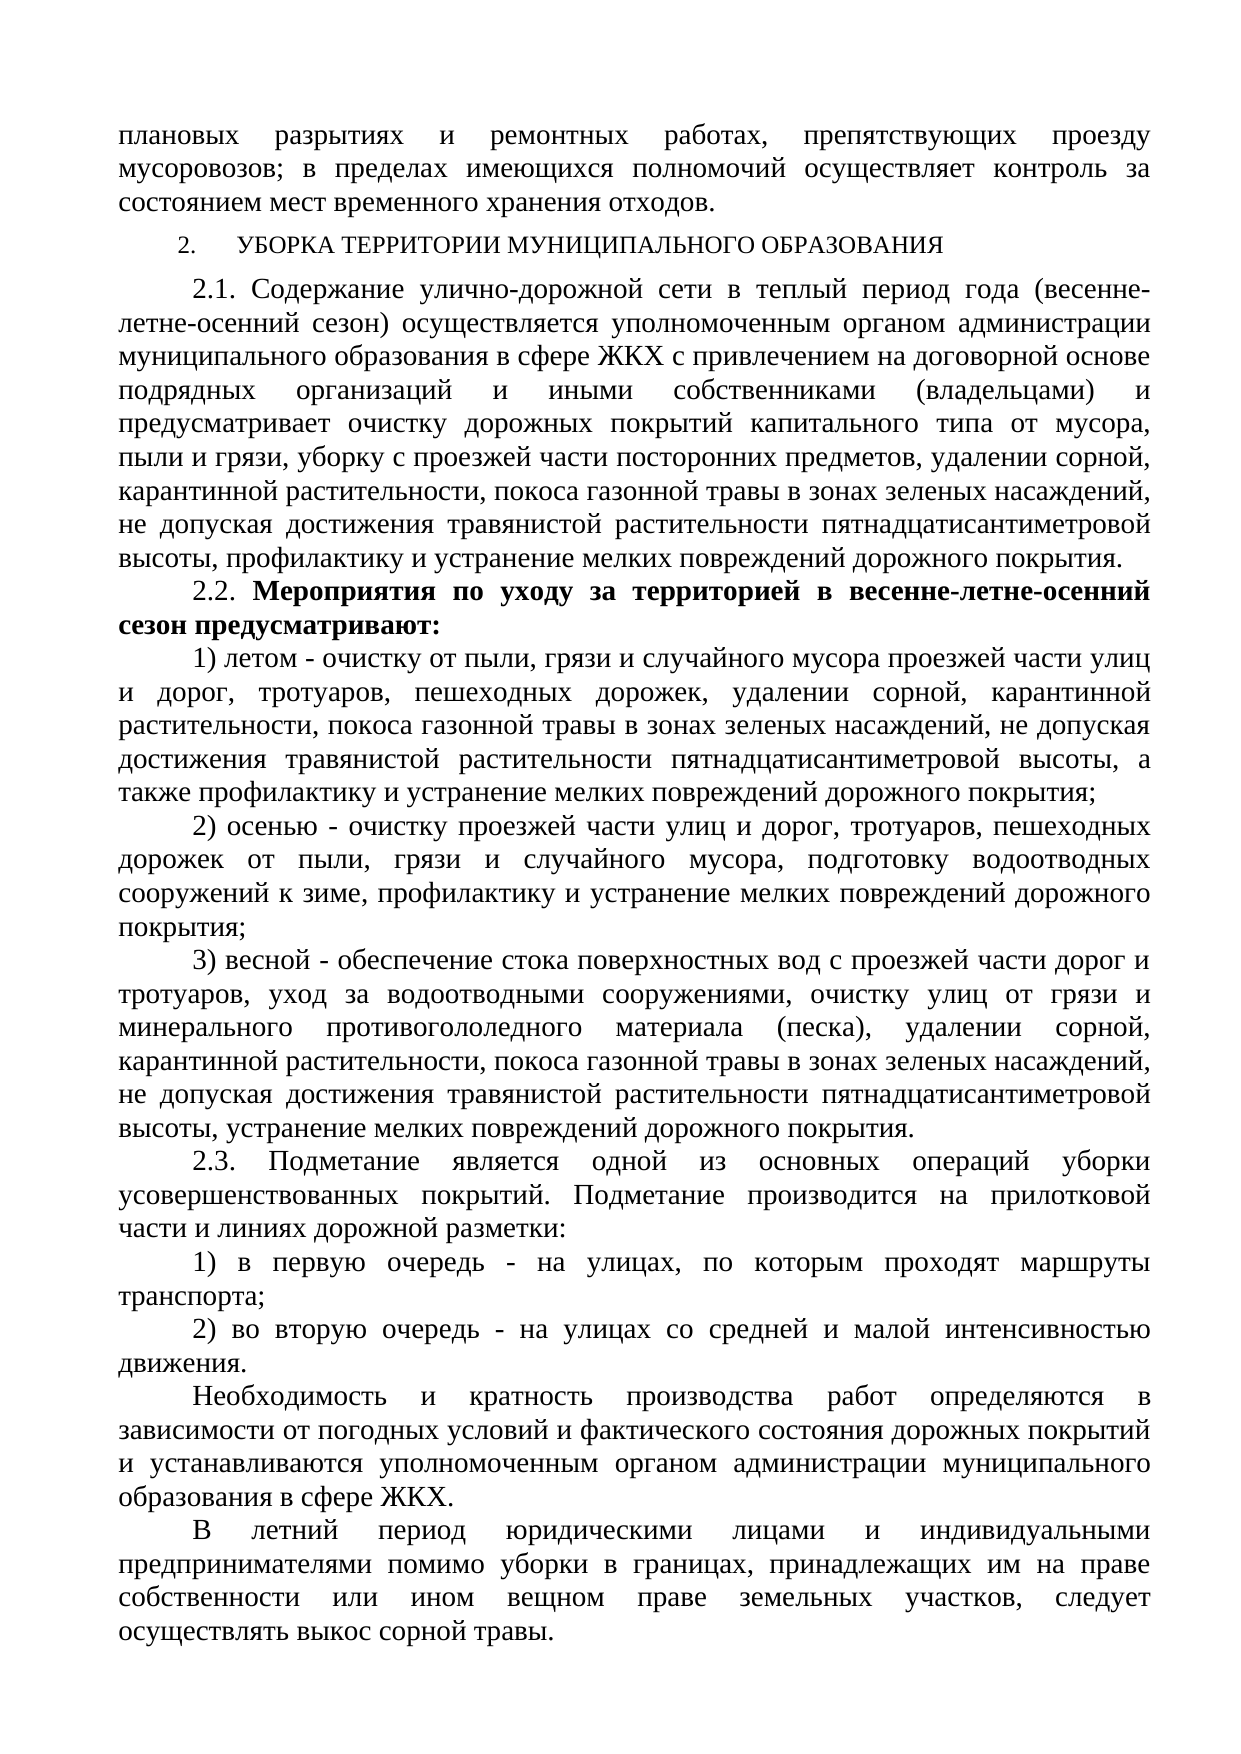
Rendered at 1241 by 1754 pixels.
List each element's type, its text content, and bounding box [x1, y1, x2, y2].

text 3) весной - обеспечение стока поверхностных вод с проезжей части дорог и тротуаров, уход за водоотводными сооружениями, очистку улиц от грязи и минерального противогололедного материала (песка), удалении сорной, карантинной растительности, покоса газонной травы в зонах зеленых насаждений, не допуская достижения травянистой растительности пятнадцатисантиметровой высоты, устранение мелких повреждений дорожного покрытия. [118, 942, 1152, 1143]
text 2.3. Подметание является одной из основных операций уборки усовершенствованных покрытий. Подметание производится на прилотковой части и линиях дорожной разметки: [118, 1143, 1152, 1244]
text Необходимость и кратность производства работ определяются в зависимости от погодных условий и фактического состояния дорожных покрытий и устанавливаются уполномоченным органом администрации муниципального образования в сфере ЖКХ. [118, 1378, 1152, 1512]
text В летний период юридическими лицами и индивидуальными предпринимателями помимо уборки в границах, принадлежащих им на праве собственности или ином вещном праве земельных участков, следует осуществлять выкос сорной травы. [118, 1512, 1152, 1647]
text 1) в первую очередь - на улицах, по которым проходят маршруты транспорта; [118, 1244, 1152, 1311]
text 1) летом - очистку от пыли, грязи и случайного мусора проезжей части улиц и дорог, тротуаров, пешеходных дорожек, удалении сорной, карантинной растительности, покоса газонной травы в зонах зеленых насаждений, не допуская достижения травянистой растительности пятнадцатисантиметровой высоты, а также профилактику и устранение мелких повреждений дорожного покрытия; [118, 640, 1152, 808]
text 2.2. Мероприятия по уходу за территорией в весенне-летне-осенний сезон предусматривают: [118, 573, 1152, 640]
text 2) во вторую очередь - на улицах со средней и малой интенсивностью движения. [118, 1311, 1152, 1378]
subtitle УБОРКА ТЕРРИТОРИИ МУНИЦИПАЛЬНОГО ОБРАЗОВАНИЯ [118, 230, 1152, 259]
text 2.1. Содержание улично-дорожной сети в теплый период года (весенне-летне-осенний сезон) осуществляется уполномоченным органом администрации муниципального образования в сфере ЖКХ с привлечением на договорной основе подрядных организаций и иными собственниками (владельцами) и предусматривает очистку дорожных покрытий капитального типа от мусора, пыли и грязи, уборку с проезжей части посторонних предметов, удалении сорной, карантинной растительности, покоса газонной травы в зонах зеленых насаждений, не допуская достижения травянистой растительности пятнадцатисантиметровой высоты, профилактику и устранение мелких повреждений дорожного покрытия. [118, 271, 1152, 573]
text плановых разрытиях и ремонтных работах, препятствующих проезду мусоровозов; в пределах имеющихся полномочий осуществляет контроль за состоянием мест временного хранения отходов. [118, 117, 1152, 218]
text 2) осенью - очистку проезжей части улиц и дорог, тротуаров, пешеходных дорожек от пыли, грязи и случайного мусора, подготовку водоотводных сооружений к зиме, профилактику и устранение мелких повреждений дорожного покрытия; [118, 808, 1152, 942]
